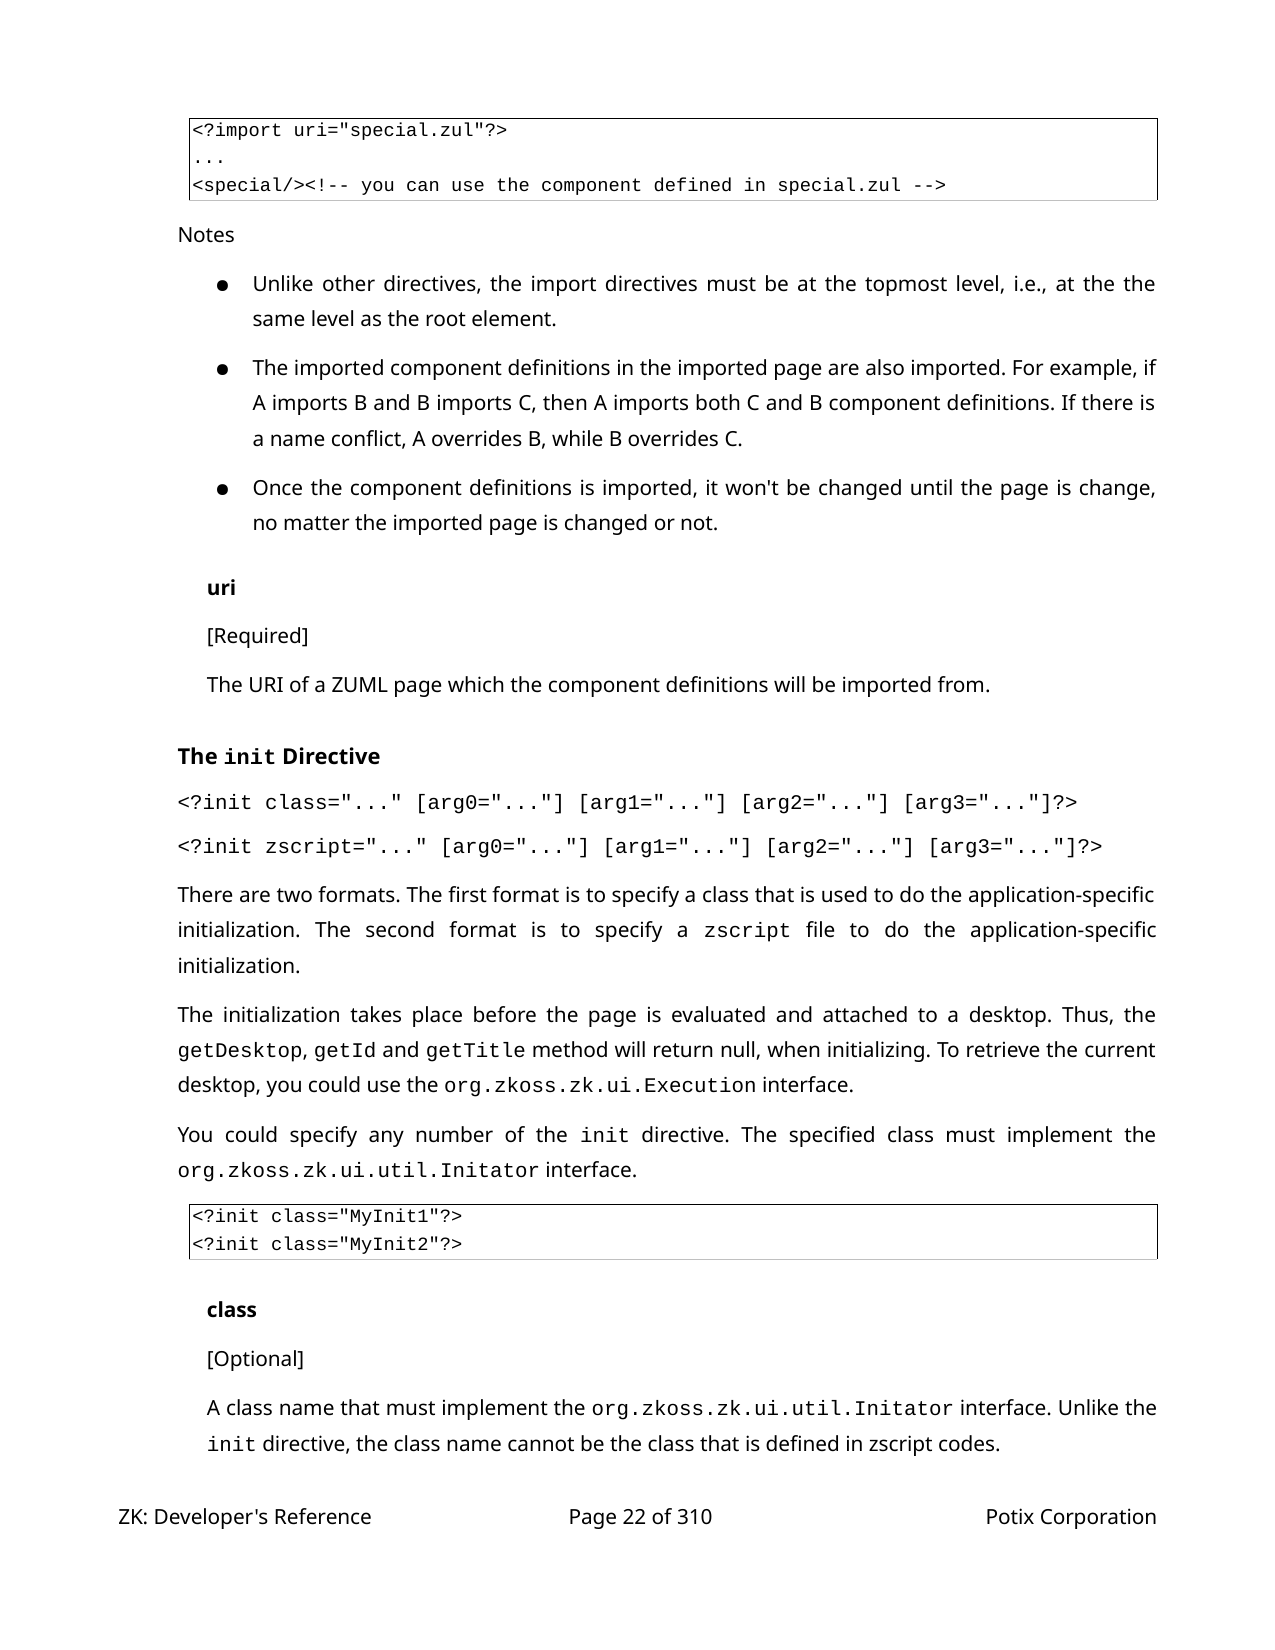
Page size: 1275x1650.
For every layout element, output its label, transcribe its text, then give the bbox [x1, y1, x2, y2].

text The initialization takes place before the page is evaluated and attached to a desktop. Thus, the getDesktop, getId and getTitle method will return null, when initializing. To retrieve the current desktop, you could use the org.zkoss.zk.ui.Execution interface. [177, 1000, 1157, 1099]
text ... [190, 145, 1157, 169]
list Unlike other directives, the import directives must be at the topmost level, i.e., at the the same level as the root element. [215, 269, 1157, 333]
text <special/><!-- you can use the component defined in special.zul --> [190, 172, 1157, 200]
text A class name that must implement the org.zkoss.zk.ui.util.Initator interface. Unlike the init directive, the class name cannot be the class that is defined in zscript codes. [207, 1393, 1157, 1457]
text You could specify any number of the init directive. The specified class must implement the org.zkoss.zk.ui.util.Initator interface. [177, 1120, 1157, 1184]
text [Required] [207, 622, 1157, 650]
subtitle The init Directive [177, 741, 1157, 771]
text <?init class="MyInit1"?> [190, 1205, 1157, 1229]
text <?init class="..." [arg0="..."] [arg1="..."] [arg2="..."] [arg3="..."]?> [177, 792, 1157, 815]
text Notes [177, 220, 1157, 249]
text There are two formats. The first format is to specify a class that is used to do the application-specific initialization. The second format is to specify a zscript file to do the application-specific initialization. [177, 880, 1157, 979]
text <?init class="MyInit2"?> [190, 1232, 1157, 1259]
list The imported component definitions in the imported page are also imported. For example, if A imports B and B imports C, then A imports both C and B component definitions. If there is a name conflict, A overrides B, while B overrides C. [215, 353, 1157, 452]
text The URI of a ZUML page which the component definitions will be imported from. [207, 670, 1157, 699]
subtitle class [207, 1296, 1157, 1324]
subtitle uri [207, 573, 1157, 601]
text <?init zscript="..." [arg0="..."] [arg1="..."] [arg2="..."] [arg3="..."]?> [177, 836, 1157, 859]
text <?import uri="special.zul"?> [190, 119, 1157, 142]
list Once the component definitions is imported, it won't be changed until the page is change, no matter the imported page is changed or not. [215, 473, 1157, 536]
text [Optional] [207, 1344, 1157, 1373]
